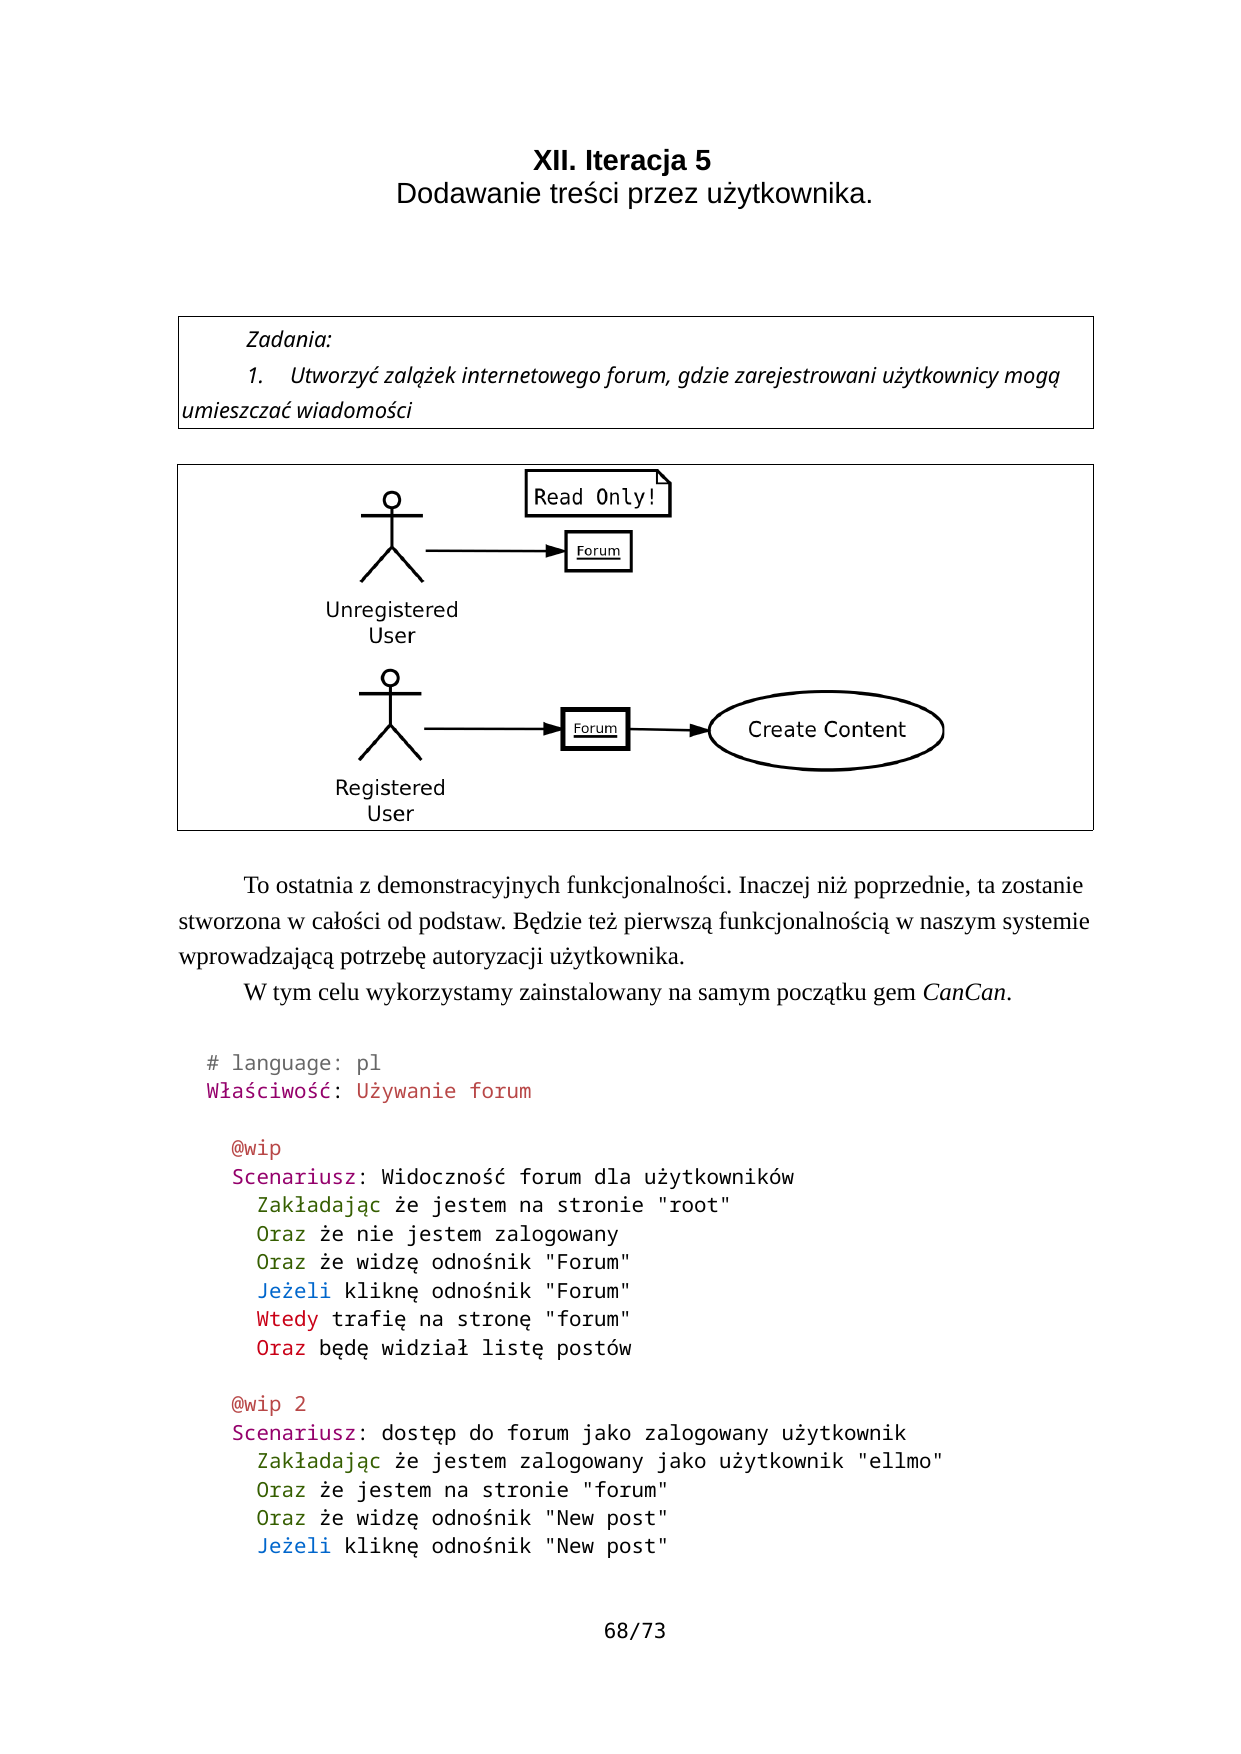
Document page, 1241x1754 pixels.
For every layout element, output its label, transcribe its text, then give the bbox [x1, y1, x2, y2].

text Zadania: [179, 317, 1093, 352]
text Dodawanie treści przez użytkownika. [177, 176, 1093, 210]
table_header # language: pl Właściwość: Używanie forum @wip Scenariusz: Widoczność forum dla użytkowników Zakładając że jestem na stronie "root" Oraz że nie jestem zalogowany Oraz że widzę odnośnik "Forum" Jeżeli kliknę odnośnik "Forum" Wtedy trafię na stronę "forum" Oraz będę widział listę postów @wip 2 Scenariusz: dostęp do forum jako zalogowany użytkownik Zakładając że jestem zalogowany jako użytkownik "ellmo" Oraz że jestem na stronie "forum" Oraz że widzę odnośnik "New post" Jeżeli kliknę odnośnik "New post" [177, 1043, 1093, 1566]
list Utworzyć zalążek internetowego forum, gdzie zarejestrowani użytkownicy mogą umieszczać wiadomości [179, 352, 1093, 428]
table_header [178, 465, 1093, 830]
list Iteracja 5 [177, 143, 1093, 176]
picture [325, 469, 945, 825]
text W tym celu wykorzystamy zainstalowany na samym początku gem CanCan. [178, 972, 1093, 1007]
text To ostatnia z demonstracyjnych funkcjonalności. Inaczej niż poprzednie, ta zostanie stworzona w całości od podstaw. Będzie też pierwszą funkcjonalnością w naszym systemie wprowadzającą potrzebę autoryzacji użytkownika. [178, 865, 1093, 972]
